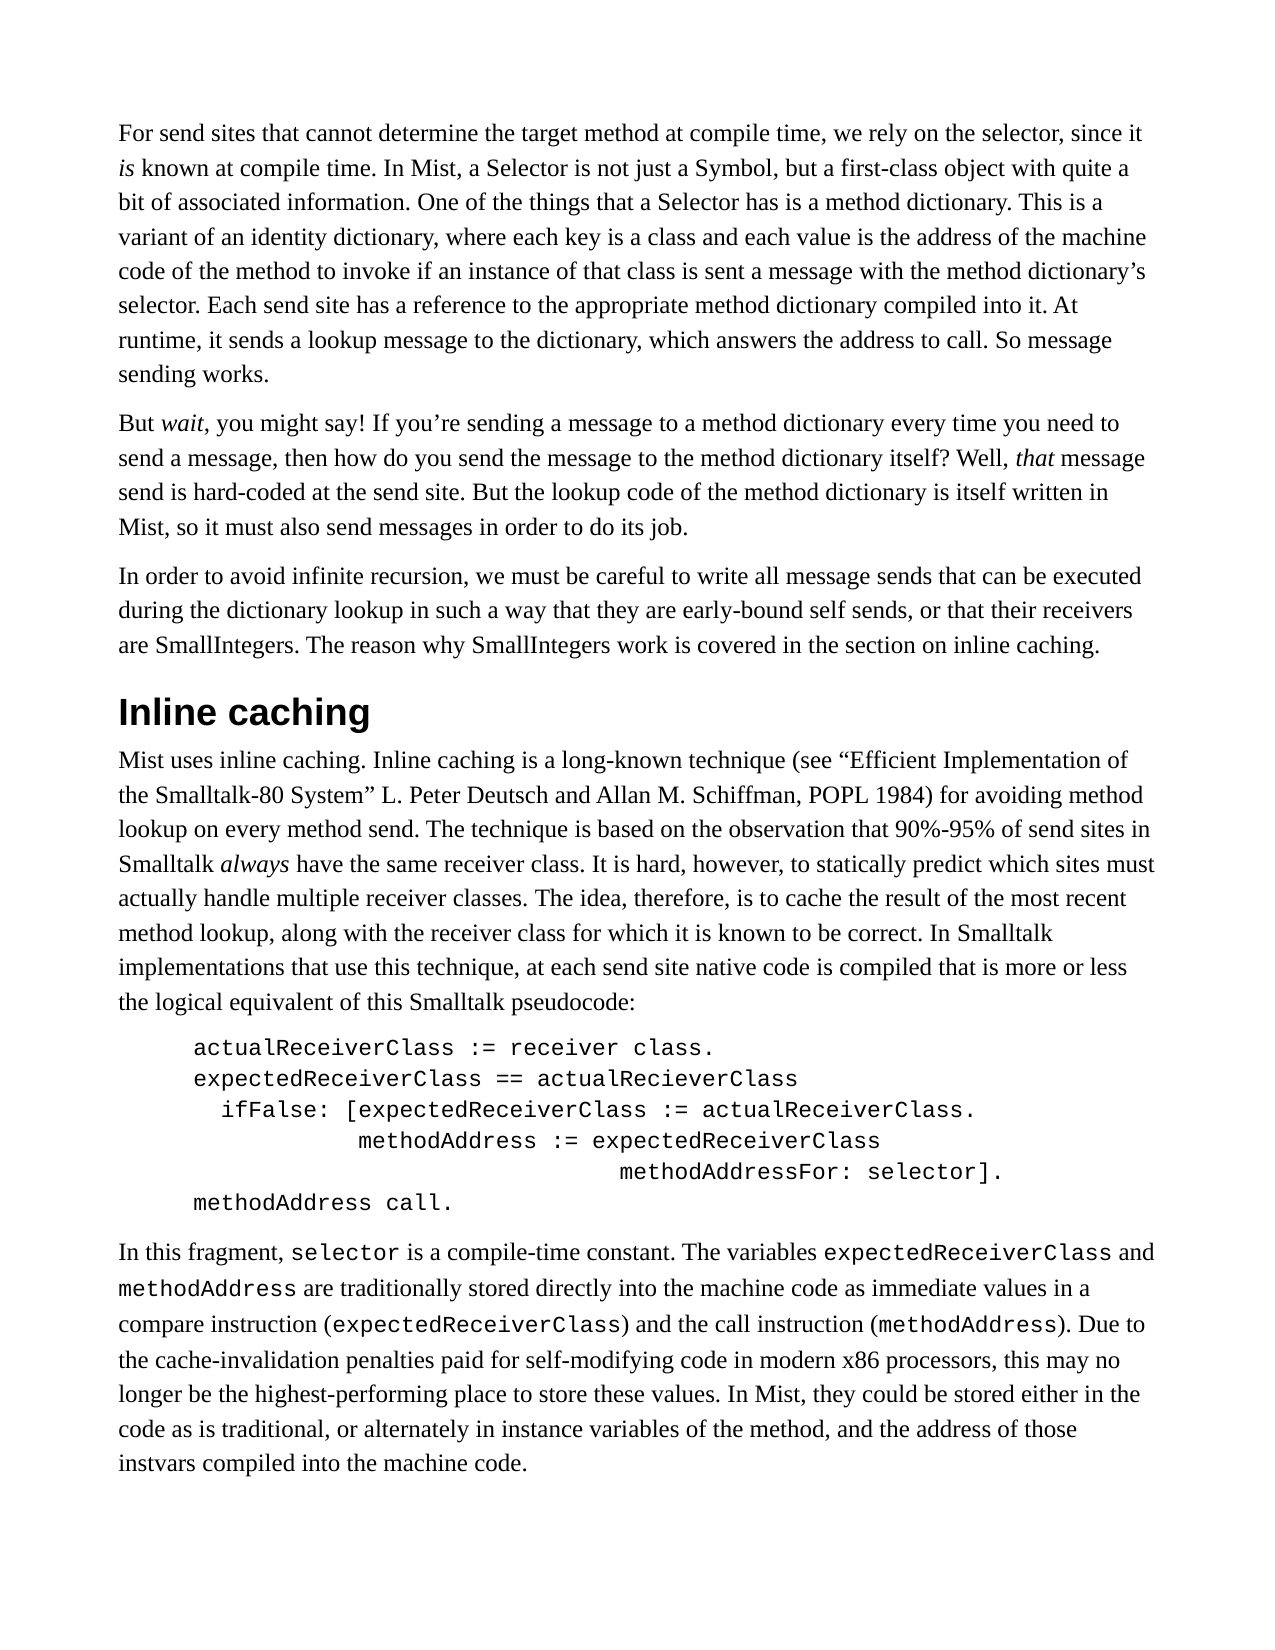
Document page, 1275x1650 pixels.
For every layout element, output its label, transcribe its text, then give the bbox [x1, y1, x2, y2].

text Mist uses inline caching. Inline caching is a long-known technique (see “Efficient Implementation of the Smalltalk-80 System” L. Peter Deutsch and Allan M. Schiffman, POPL 1984) for avoiding method lookup on every method send. The technique is based on the observation that 90%-95% of send sites in Smalltalk always have the same receiver class. It is hard, however, to statically predict which sites must actually handle multiple receiver classes. The idea, therefore, is to cache the result of the most recent method lookup, along with the receiver class for which it is known to be correct. In Smalltalk implementations that use this technique, at each send site native code is compiled that is more or less the logical equivalent of this Smalltalk pseudocode: [118, 746, 1157, 1016]
text methodAddress := expectedReceiverClass [118, 1129, 1157, 1155]
text In this fragment, selector is a compile-time constant. The variables expectedReceiverClass and methodAddress are traditionally stored directly into the machine code as immediate values in a compare instruction (expectedReceiverClass) and the call instruction (methodAddress). Due to the cache-invalidation penalties paid for self-modifying code in modern x86 processors, this may no longer be the highest-performing place to store these values. In Mist, they could be stored either in the code as is traditional, or alternately in instance variables of the method, and the address of those instvars compiled into the machine code. [118, 1237, 1157, 1477]
text For send sites that cannot determine the target method at compile time, we rely on the selector, since it is known at compile time. In Mist, a Selector is not just a Symbol, but a first-class object with quite a bit of associated information. One of the things that a Selector has is a method dictionary. This is a variant of an identity dictionary, where each key is a class and each value is the address of the machine code of the method to invoke if an instance of that class is sent a message with the method dictionary’s selector. Each send site has a reference to the appropriate method dictionary compiled into it. At runtime, it sends a lookup message to the dictionary, which answers the address to call. So message sending works. [118, 118, 1157, 388]
text methodAddress call. [118, 1191, 1157, 1217]
text methodAddressFor: selector]. [118, 1160, 1157, 1186]
text But wait, you might say! If you’re sending a message to a method dictionary every time you need to send a message, then how do you send the message to the method dictionary itself? Well, that message send is hard-coded at the send site. But the lookup code of the method dictionary is itself written in Mist, so it must also send messages in order to do its job. [118, 408, 1157, 541]
text ifFalse: [expectedReceiverClass := actualReceiverClass. [118, 1098, 1157, 1124]
text In order to avoid infinite recursion, we must be careful to write all message sends that can be executed during the dictionary lookup in such a way that they are early-bound self sends, or that their receivers are SmallIntegers. The reason why SmallIntegers work is covered in the section on inline caching. [118, 561, 1157, 659]
text actualReceiverClass := receiver class. [118, 1036, 1157, 1062]
subtitle Inline caching [118, 689, 1157, 733]
text expectedReceiverClass == actualRecieverClass [118, 1067, 1157, 1093]
